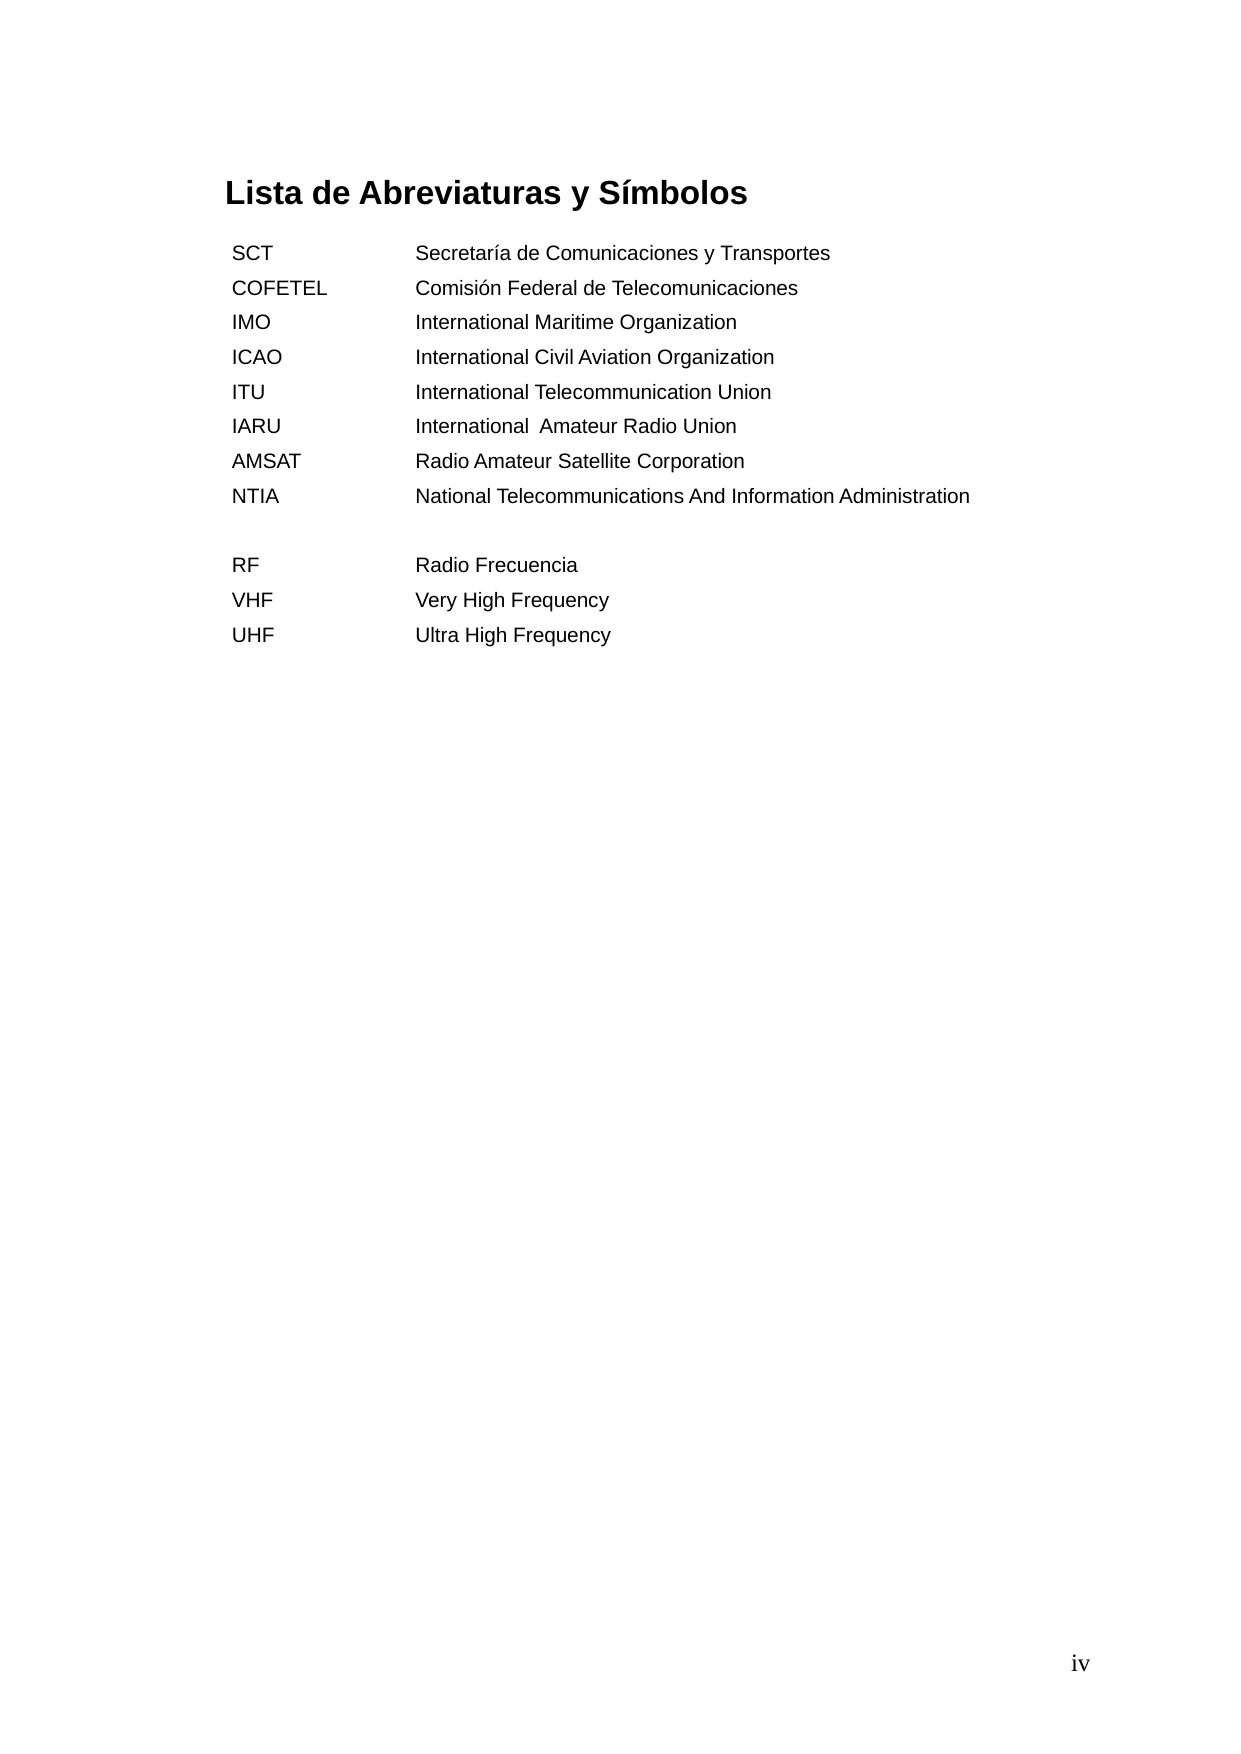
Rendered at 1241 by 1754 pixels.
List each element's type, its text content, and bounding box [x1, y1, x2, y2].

table_cell [410, 514, 1088, 548]
table_cell Radio Amateur Satellite Corporation [410, 444, 1088, 479]
table_cell International Civil Aviation Organization [410, 340, 1088, 375]
table_cell IMO [226, 305, 409, 340]
table_cell AMSAT [226, 444, 409, 479]
table_cell [410, 826, 1088, 860]
table_cell RF [226, 548, 409, 583]
table_cell [226, 687, 409, 722]
table_cell [226, 722, 409, 756]
table_cell International Maritime Organization [410, 305, 1088, 340]
table_header Secretaría de Comunicaciones y Transportes [410, 236, 1088, 271]
table_cell ICAO [226, 340, 409, 375]
table_cell [410, 687, 1088, 722]
table_cell IARU [226, 409, 409, 444]
table_cell [226, 652, 409, 687]
table_cell [226, 860, 409, 895]
table_cell UHF [226, 618, 409, 652]
table_cell [226, 826, 409, 860]
table_header SCT [226, 236, 409, 271]
table_cell International Amateur Radio Union [410, 409, 1088, 444]
table_cell Comisión Federal de Telecomunicaciones [410, 271, 1088, 305]
table_cell Radio Frecuencia [410, 548, 1088, 583]
table_cell [226, 895, 409, 930]
table_cell Ultra High Frequency [410, 618, 1088, 652]
table_cell [410, 722, 1088, 756]
table_cell [410, 895, 1088, 930]
table_cell [226, 756, 409, 791]
table_cell [410, 652, 1088, 687]
table_cell VHF [226, 583, 409, 617]
table_cell ITU [226, 375, 409, 409]
table_cell COFETEL [226, 271, 409, 305]
table_cell Very High Frequency [410, 583, 1088, 617]
table_cell National Telecommunications And Information Administration [410, 479, 1088, 513]
table_cell International Telecommunication Union [410, 375, 1088, 409]
table_cell [226, 791, 409, 826]
table_cell [410, 860, 1088, 895]
subtitle Lista de Abreviaturas y Símbolos [225, 175, 1090, 212]
table_cell [226, 514, 409, 548]
table_cell NTIA [226, 479, 409, 513]
table_cell [410, 756, 1088, 791]
table_cell [410, 791, 1088, 826]
